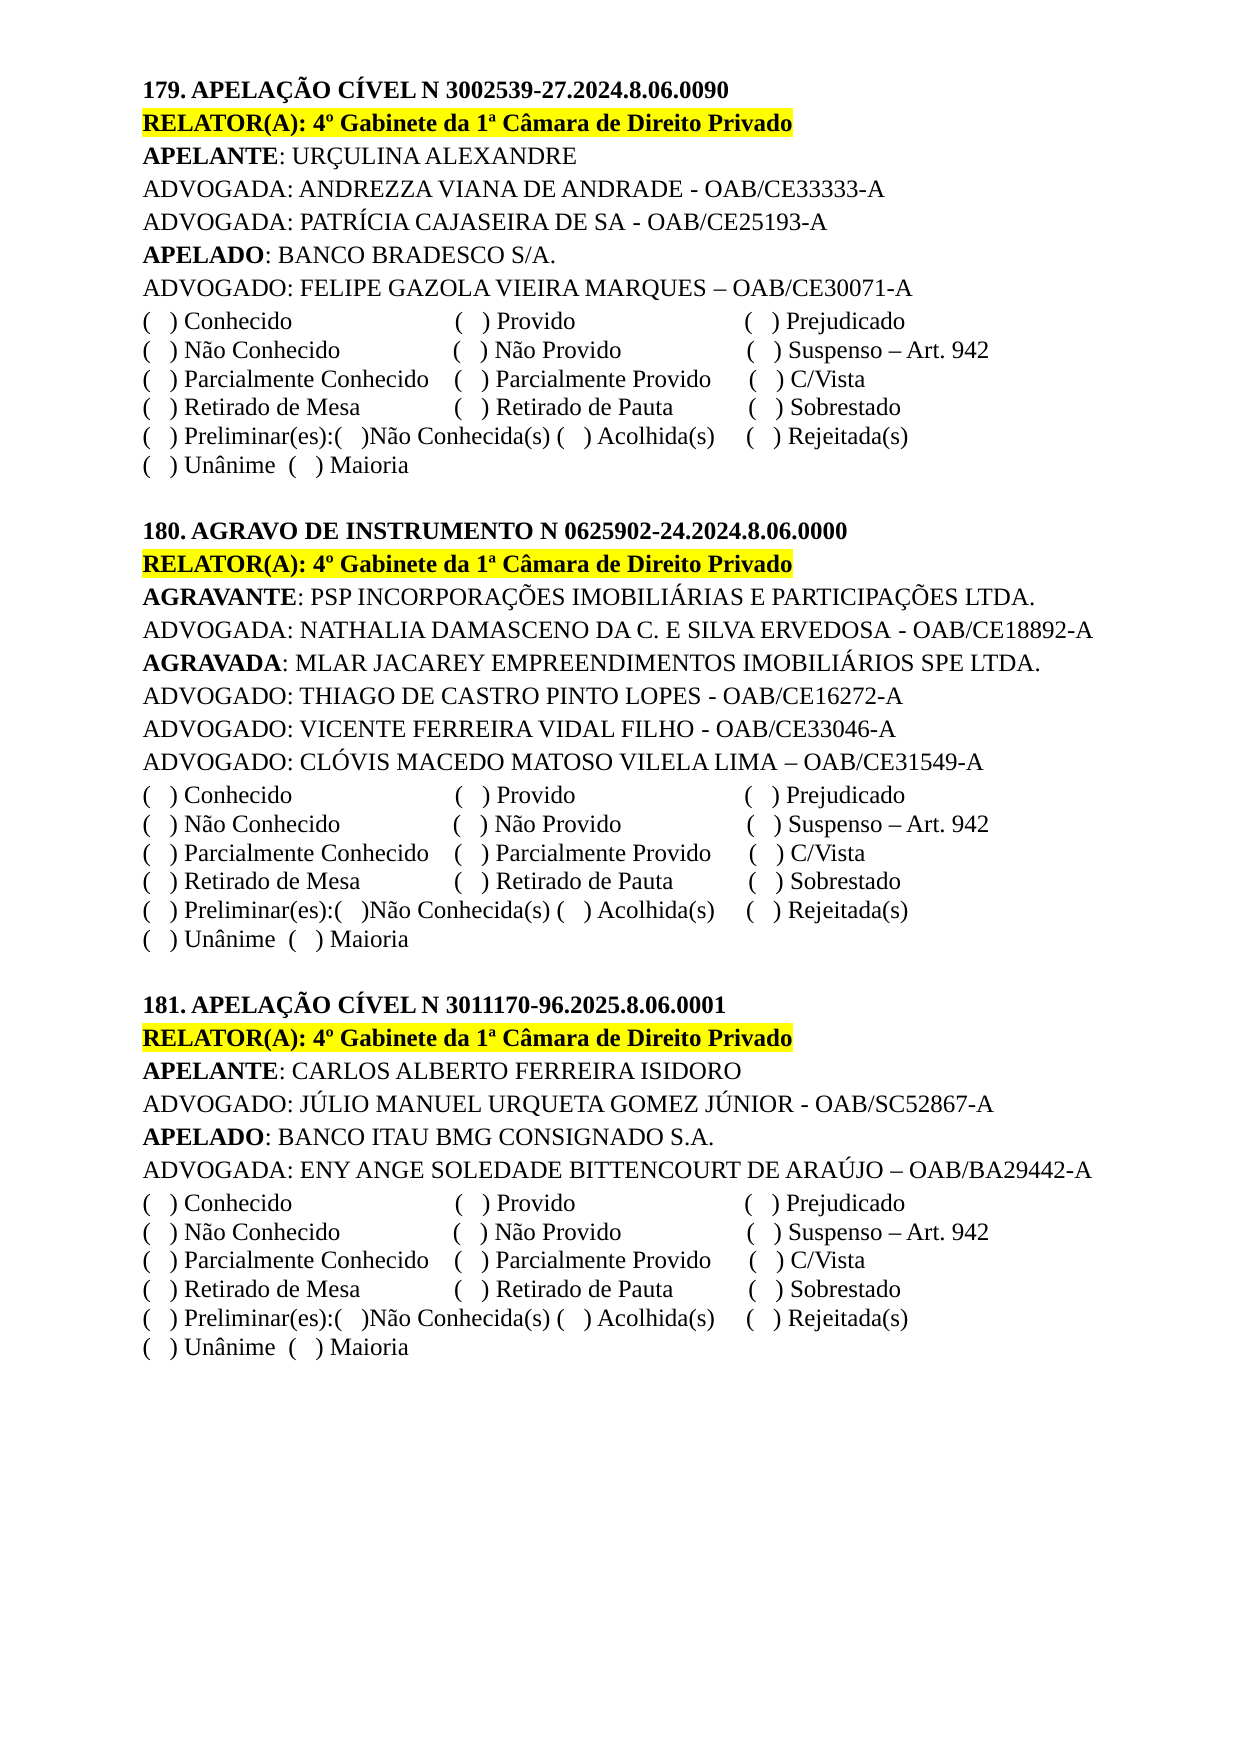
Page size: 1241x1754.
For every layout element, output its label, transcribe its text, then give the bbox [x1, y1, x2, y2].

text 179. APELAÇÃO CÍVEL N 3002539-27.2024.8.06.0090 RELATOR(A): 4º Gabinete da 1ª Câmara de Direito Privado APELANTE: URÇULINA ALEXANDRE ADVOGADA: ANDREZZA VIANA DE ANDRADE - OAB/CE33333-A ADVOGADA: PATRÍCIA CAJASEIRA DE SA - OAB/CE25193-A APELADO: BANCO BRADESCO S/A. ADVOGADO: FELIPE GAZOLA VIEIRA MARQUES – OAB/CE30071-A [142, 75, 1141, 302]
text ( ) Conhecido ( ) Provido ( ) Prejudicado [142, 1188, 1141, 1217]
text ( ) Parcialmente Conhecido ( ) Parcialmente Provido ( ) C/Vista [142, 1246, 1158, 1274]
text ( ) Não Conhecido ( ) Não Provido ( ) Suspenso – Art. 942 [142, 335, 1158, 364]
text ( ) Retirado de Mesa ( ) Retirado de Pauta ( ) Sobrestado [142, 866, 1158, 895]
text ( ) Conhecido ( ) Provido ( ) Prejudicado [142, 780, 1141, 809]
text ( ) Unânime ( ) Maioria [142, 1332, 1141, 1427]
text ( ) Parcialmente Conhecido ( ) Parcialmente Provido ( ) C/Vista [142, 838, 1158, 866]
text ( ) Preliminar(es):( )Não Conhecida(s) ( ) Acolhida(s) ( ) Rejeitada(s) [142, 1303, 1158, 1332]
text ( ) Conhecido ( ) Provido ( ) Prejudicado [142, 306, 1141, 335]
text ( ) Unânime ( ) Maioria 180. AGRAVO DE INSTRUMENTO N 0625902-24.2024.8.06.0000 RELATOR(A): 4º Gabinete da 1ª Câmara de Direito Privado AGRAVANTE: PSP INCORPORAÇÕES IMOBILIÁRIAS E PARTICIPAÇÕES LTDA. ADVOGADA: NATHALIA DAMASCENO DA C. E SILVA ERVEDOSA - OAB/CE18892-A AGRAVADA: MLAR JACAREY EMPREENDIMENTOS IMOBILIÁRIOS SPE LTDA. ADVOGADO: THIAGO DE CASTRO PINTO LOPES - OAB/CE16272-A ADVOGADO: VICENTE FERREIRA VIDAL FILHO - OAB/CE33046-A ADVOGADO: CLÓVIS MACEDO MATOSO VILELA LIMA – OAB/CE31549-A [142, 450, 1141, 776]
text ( ) Retirado de Mesa ( ) Retirado de Pauta ( ) Sobrestado [142, 1274, 1158, 1303]
text ( ) Unânime ( ) Maioria 181. APELAÇÃO CÍVEL N 3011170-96.2025.8.06.0001 RELATOR(A): 4º Gabinete da 1ª Câmara de Direito Privado APELANTE: CARLOS ALBERTO FERREIRA ISIDORO ADVOGADO: JÚLIO MANUEL URQUETA GOMEZ JÚNIOR - OAB/SC52867-A APELADO: BANCO ITAU BMG CONSIGNADO S.A. ADVOGADA: ENY ANGE SOLEDADE BITTENCOURT DE ARAÚJO – OAB/BA29442-A [142, 924, 1141, 1184]
text ( ) Parcialmente Conhecido ( ) Parcialmente Provido ( ) C/Vista [142, 364, 1158, 392]
text ( ) Não Conhecido ( ) Não Provido ( ) Suspenso – Art. 942 [142, 1217, 1158, 1246]
text ( ) Preliminar(es):( )Não Conhecida(s) ( ) Acolhida(s) ( ) Rejeitada(s) [142, 895, 1158, 924]
text ( ) Não Conhecido ( ) Não Provido ( ) Suspenso – Art. 942 [142, 809, 1158, 838]
text ( ) Retirado de Mesa ( ) Retirado de Pauta ( ) Sobrestado [142, 392, 1158, 421]
text ( ) Preliminar(es):( )Não Conhecida(s) ( ) Acolhida(s) ( ) Rejeitada(s) [142, 421, 1158, 450]
